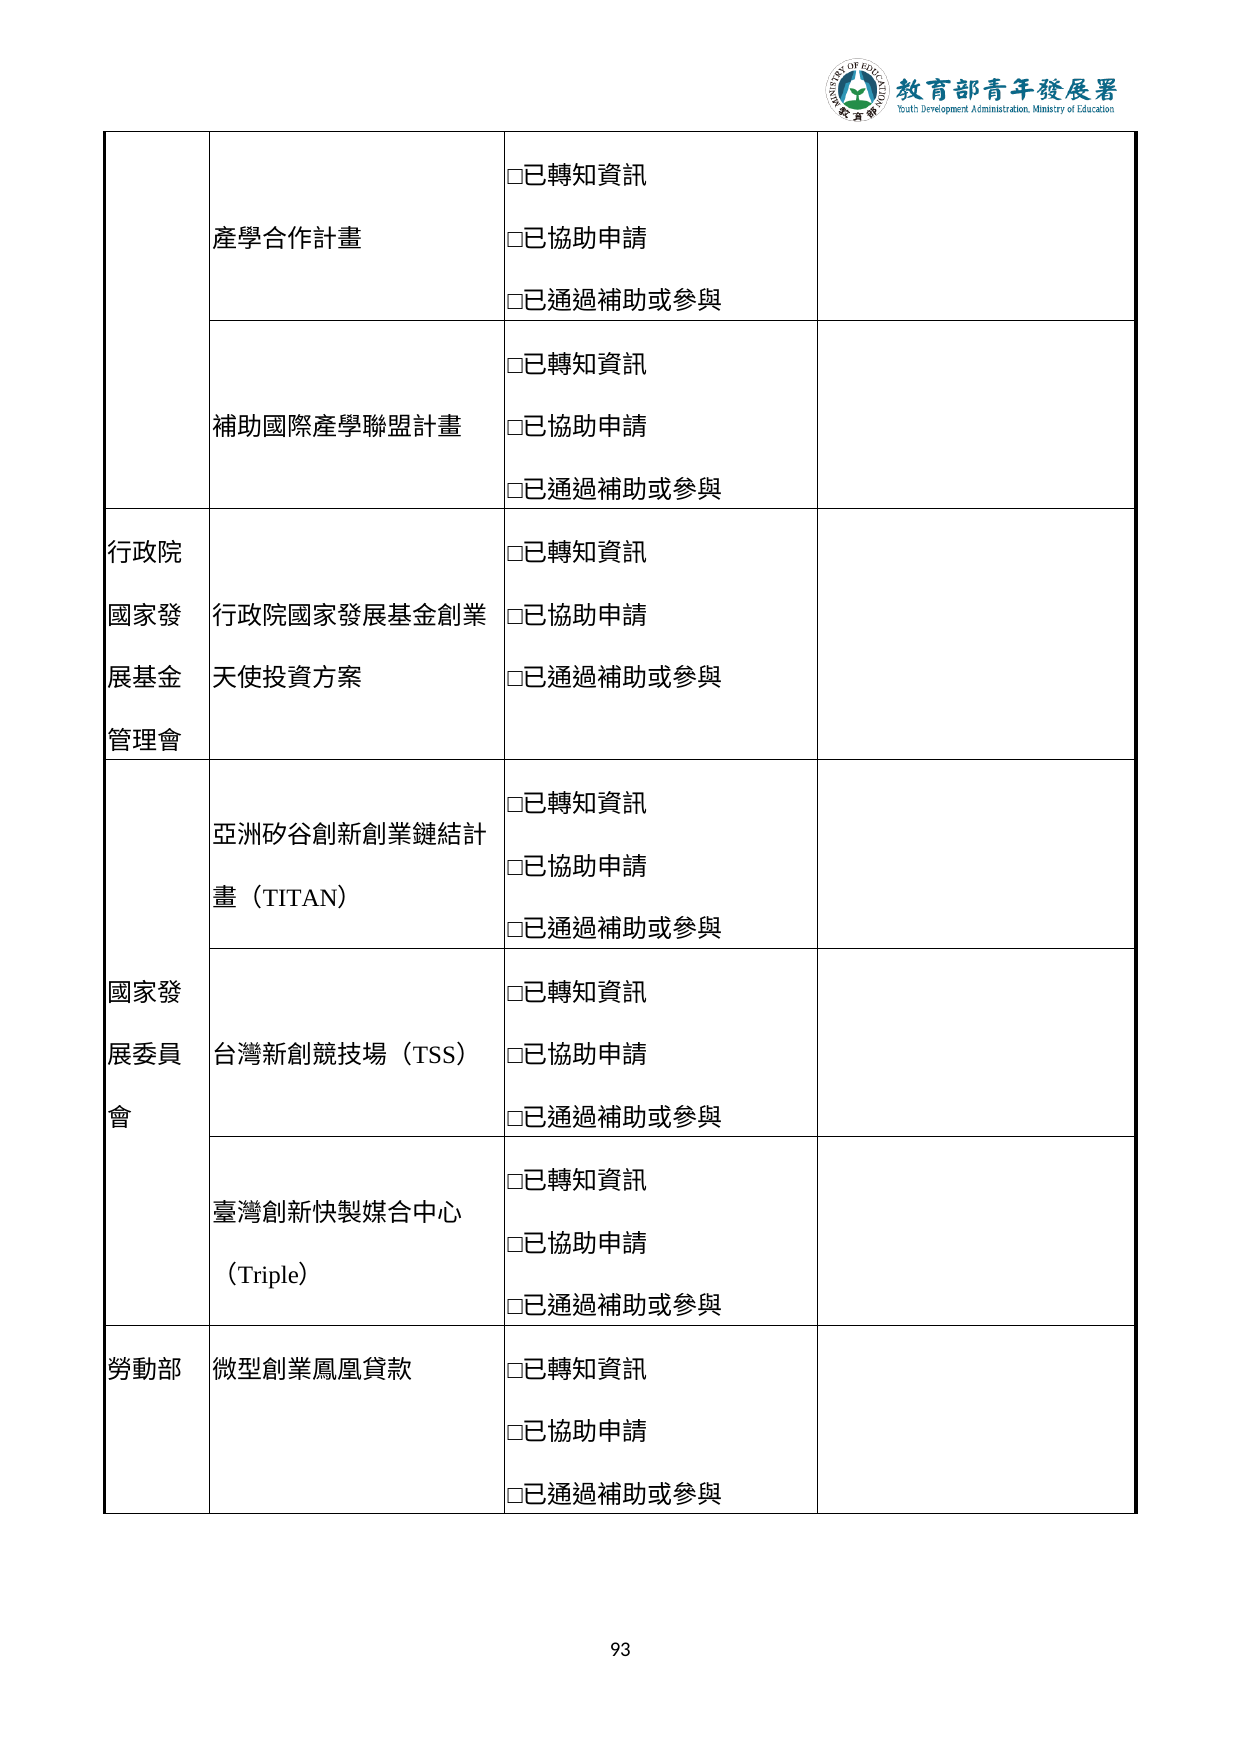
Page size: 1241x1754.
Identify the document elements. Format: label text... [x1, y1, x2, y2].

table_cell □已轉知資訊 □已協助申請 □已通過補助或參與 [505, 949, 817, 1136]
table_cell [818, 1137, 1134, 1325]
table_cell [818, 321, 1134, 508]
table_cell □已轉知資訊 □已協助申請 □已通過補助或參與 [505, 1137, 817, 1325]
table_cell 產學合作計畫 [210, 132, 504, 319]
table_cell □已轉知資訊 □已協助申請 □已通過補助或參與 [505, 760, 817, 948]
table_cell 補助國際產學聯盟計畫 [210, 321, 504, 508]
table_cell □已轉知資訊 □已協助申請 □已通過補助或參與 [505, 132, 817, 319]
table_cell □已轉知資訊 □已協助申請 □已通過補助或參與 [505, 509, 817, 759]
table_cell [106, 132, 209, 508]
table_cell [818, 949, 1134, 1136]
table_cell 行政院國家發展基金管理會 [106, 509, 209, 759]
table_cell [818, 509, 1134, 759]
table_cell 微型創業鳳凰貸款 [210, 1326, 504, 1513]
table_cell 臺灣創新快製媒合中心（Triple） [210, 1137, 504, 1325]
table_cell [818, 1326, 1134, 1513]
table_cell 亞洲矽谷創新創業鏈結計畫（TITAN） [210, 760, 504, 948]
table_cell □已轉知資訊 □已協助申請 □已通過補助或參與 [505, 1326, 817, 1513]
table_cell □已轉知資訊 □已協助申請 □已通過補助或參與 [505, 321, 817, 508]
table_cell 行政院國家發展基金創業天使投資方案 [210, 509, 504, 759]
table_cell 台灣新創競技場（TSS） [210, 949, 504, 1136]
table_cell [818, 760, 1134, 948]
table_cell 勞動部 [106, 1326, 209, 1513]
table_cell 國家發展委員會 [106, 760, 209, 1325]
table_cell [818, 132, 1134, 319]
